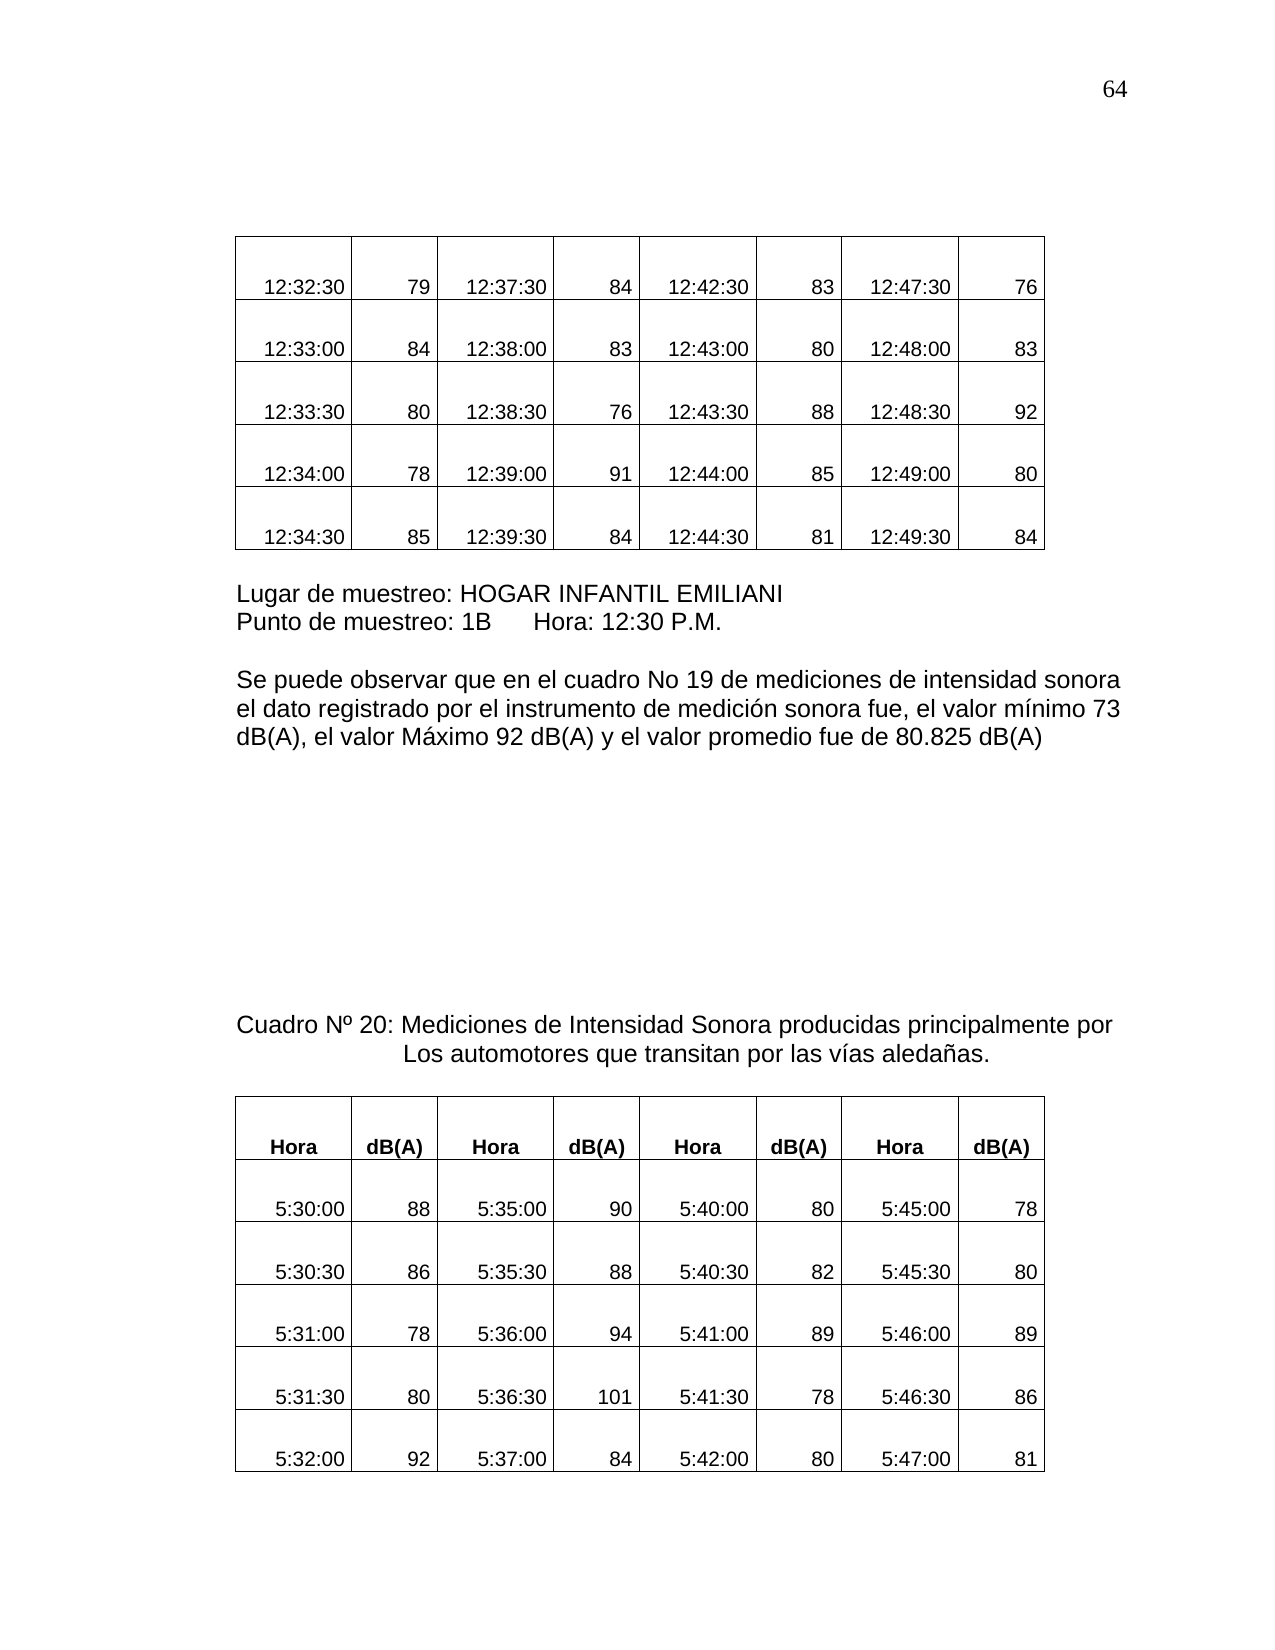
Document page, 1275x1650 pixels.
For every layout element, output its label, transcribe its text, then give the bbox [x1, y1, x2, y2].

table_header Hora [640, 1097, 756, 1158]
table_cell 76 [959, 237, 1044, 299]
table_cell 80 [757, 1410, 841, 1471]
table_cell 12:44:00 [640, 425, 756, 486]
table_cell 84 [352, 300, 437, 361]
table_cell 85 [757, 425, 841, 486]
table_cell 5:45:00 [842, 1160, 958, 1221]
table_header Hora [842, 1097, 958, 1158]
table_cell 5:46:00 [842, 1285, 958, 1346]
table_cell 12:34:30 [236, 487, 351, 549]
table_cell 83 [554, 300, 639, 361]
table_cell 5:42:00 [640, 1410, 756, 1471]
table_cell 5:36:00 [438, 1285, 553, 1346]
table_cell 86 [959, 1347, 1044, 1408]
table_cell 80 [757, 300, 841, 361]
table_cell 5:40:30 [640, 1222, 756, 1283]
table_cell 12:44:30 [640, 487, 756, 549]
table_cell 5:30:00 [236, 1160, 351, 1221]
table_cell 5:35:30 [438, 1222, 553, 1283]
table_cell 91 [554, 425, 639, 486]
table_cell 83 [959, 300, 1044, 361]
table_cell 84 [554, 1410, 639, 1471]
table_cell 5:36:30 [438, 1347, 553, 1408]
table_cell 94 [554, 1285, 639, 1346]
table_cell 5:45:30 [842, 1222, 958, 1283]
text Se puede observar que en el cuadro No 19 de mediciones de intensidad sonora el dato registrado por el instrumento de medición sonora fue, el valor mínimo 73 dB(A), el valor Máximo 92 dB(A) y el valor promedio fue de 80.825 dB(A) [236, 665, 1127, 751]
table_cell 5:40:00 [640, 1160, 756, 1221]
text Lugar de muestreo: HOGAR INFANTIL EMILIANI [236, 578, 1127, 607]
table_cell 12:37:30 [438, 237, 553, 299]
table_cell 78 [757, 1347, 841, 1408]
table_cell 86 [352, 1222, 437, 1283]
table_cell 12:33:00 [236, 300, 351, 361]
table_cell 12:39:30 [438, 487, 553, 549]
table_header Hora [236, 1097, 351, 1158]
table_cell 88 [757, 362, 841, 424]
table_cell 12:34:00 [236, 425, 351, 486]
table_cell 12:47:30 [842, 237, 958, 299]
table_cell 12:39:00 [438, 425, 553, 486]
table_cell 5:30:30 [236, 1222, 351, 1283]
table_cell 12:43:00 [640, 300, 756, 361]
table_cell 83 [757, 237, 841, 299]
table_cell 84 [554, 237, 639, 299]
table_cell 89 [959, 1285, 1044, 1346]
table_header Hora [438, 1097, 553, 1158]
table_cell 78 [352, 425, 437, 486]
table_cell 5:37:00 [438, 1410, 553, 1471]
table_cell 90 [554, 1160, 639, 1221]
table_cell 12:42:30 [640, 237, 756, 299]
table_cell 89 [757, 1285, 841, 1346]
table_cell 12:48:00 [842, 300, 958, 361]
table_cell 5:47:00 [842, 1410, 958, 1471]
table_cell 12:48:30 [842, 362, 958, 424]
table_cell 12:33:30 [236, 362, 351, 424]
table_header dB(A) [757, 1097, 841, 1158]
text Punto de muestreo: 1B Hora: 12:30 P.M. [236, 607, 1127, 636]
table_cell 80 [959, 1222, 1044, 1283]
table_header dB(A) [554, 1097, 639, 1158]
table_cell 5:46:30 [842, 1347, 958, 1408]
table_cell 84 [554, 487, 639, 549]
table_cell 80 [959, 425, 1044, 486]
table_cell 5:32:00 [236, 1410, 351, 1471]
table_cell 79 [352, 237, 437, 299]
table_cell 12:32:30 [236, 237, 351, 299]
table_cell 76 [554, 362, 639, 424]
table_header dB(A) [352, 1097, 437, 1158]
table_cell 80 [352, 1347, 437, 1408]
table_cell 84 [959, 487, 1044, 549]
table_cell 80 [757, 1160, 841, 1221]
table_cell 88 [352, 1160, 437, 1221]
table_cell 5:35:00 [438, 1160, 553, 1221]
text Los automotores que transitan por las vías aledañas. [236, 1038, 1127, 1067]
table_cell 88 [554, 1222, 639, 1283]
table_cell 5:41:30 [640, 1347, 756, 1408]
table_cell 12:38:00 [438, 300, 553, 361]
table_cell 85 [352, 487, 437, 549]
table_cell 80 [352, 362, 437, 424]
table_cell 12:49:00 [842, 425, 958, 486]
table_cell 12:38:30 [438, 362, 553, 424]
text Cuadro Nº 20: Mediciones de Intensidad Sonora producidas principalmente por [236, 1010, 1127, 1038]
table_cell 92 [352, 1410, 437, 1471]
table_cell 81 [959, 1410, 1044, 1471]
table_cell 5:41:00 [640, 1285, 756, 1346]
table_cell 5:31:00 [236, 1285, 351, 1346]
table_cell 12:49:30 [842, 487, 958, 549]
table_cell 5:31:30 [236, 1347, 351, 1408]
table_cell 81 [757, 487, 841, 549]
table_cell 78 [352, 1285, 437, 1346]
table_cell 12:43:30 [640, 362, 756, 424]
table_cell 101 [554, 1347, 639, 1408]
table_cell 82 [757, 1222, 841, 1283]
table_cell 78 [959, 1160, 1044, 1221]
table_header dB(A) [959, 1097, 1044, 1158]
table_cell 92 [959, 362, 1044, 424]
